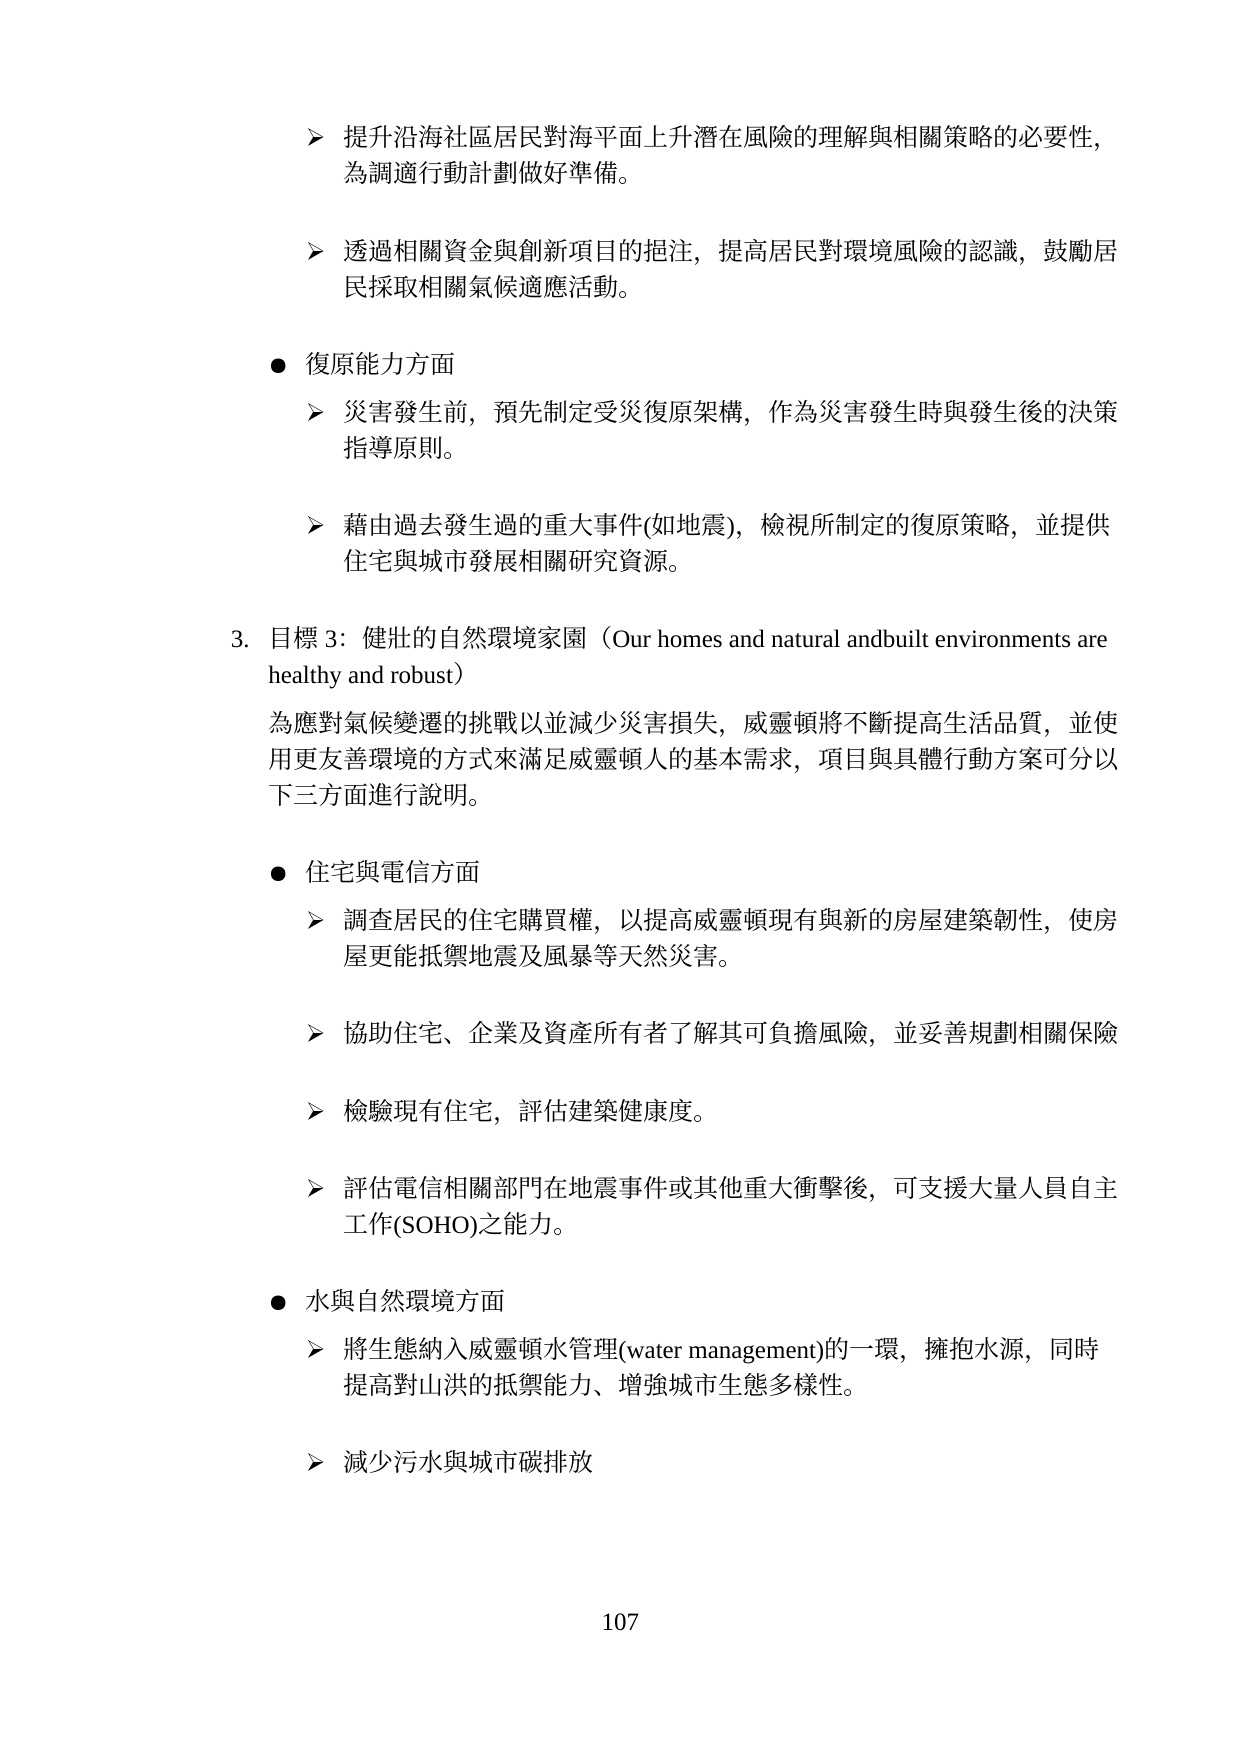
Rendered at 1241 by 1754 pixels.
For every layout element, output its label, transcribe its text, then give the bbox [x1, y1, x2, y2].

list 評估電信相關部門在地震事件或其他重大衝擊後，可支援大量人員自主工作(SOHO)之能力。 [306, 1168, 1122, 1269]
list 協助住宅、企業及資產所有者了解其可負擔風險，並妥善規劃相關保險 [306, 1014, 1122, 1079]
list 復原能力方面 [268, 344, 1122, 380]
list 住宅與電信方面 [268, 852, 1122, 888]
list 減少污水與城市碳排放 [306, 1443, 1122, 1508]
list 調查居民的住宅購買權，以提高威靈頓現有與新的房屋建築韌性，使房屋更能抵禦地震及風暴等天然災害。 [306, 901, 1122, 1002]
list 水與自然環境方面 [268, 1282, 1122, 1317]
list 提升沿海社區居民對海平面上升潛在風險的理解與相關策略的必要性，為調適行動計劃做好準備。 [306, 118, 1122, 219]
list 透過相關資金與創新項目的挹注，提高居民對環境風險的認識，鼓勵居民採取相關氣候適應活動。 [306, 231, 1122, 332]
list 目標 3：健壯的自然環境家園（Our homes and natural andbuilt environments are healthy and robust） [231, 619, 1122, 691]
list 災害發生前，預先制定受災復原架構，作為災害發生時與發生後的決策指導原則。 [306, 393, 1122, 493]
list 為應對氣候變遷的挑戰以並減少災害損失，威靈頓將不斷提高生活品質，並使用更友善環境的方式來滿足威靈頓人的基本需求，項目與具體行動方案可分以下三方面進行說明。 [231, 703, 1122, 840]
list 藉由過去發生過的重大事件(如地震)，檢視所制定的復原策略，並提供住宅與城市發展相關研究資源。 [306, 506, 1122, 607]
list 將生態納入威靈頓水管理(water management)的一環，擁抱水源，同時提高對山洪的抵禦能力、增強城市生態多樣性。 [306, 1330, 1122, 1431]
list 檢驗現有住宅，評估建築健康度。 [306, 1091, 1122, 1156]
